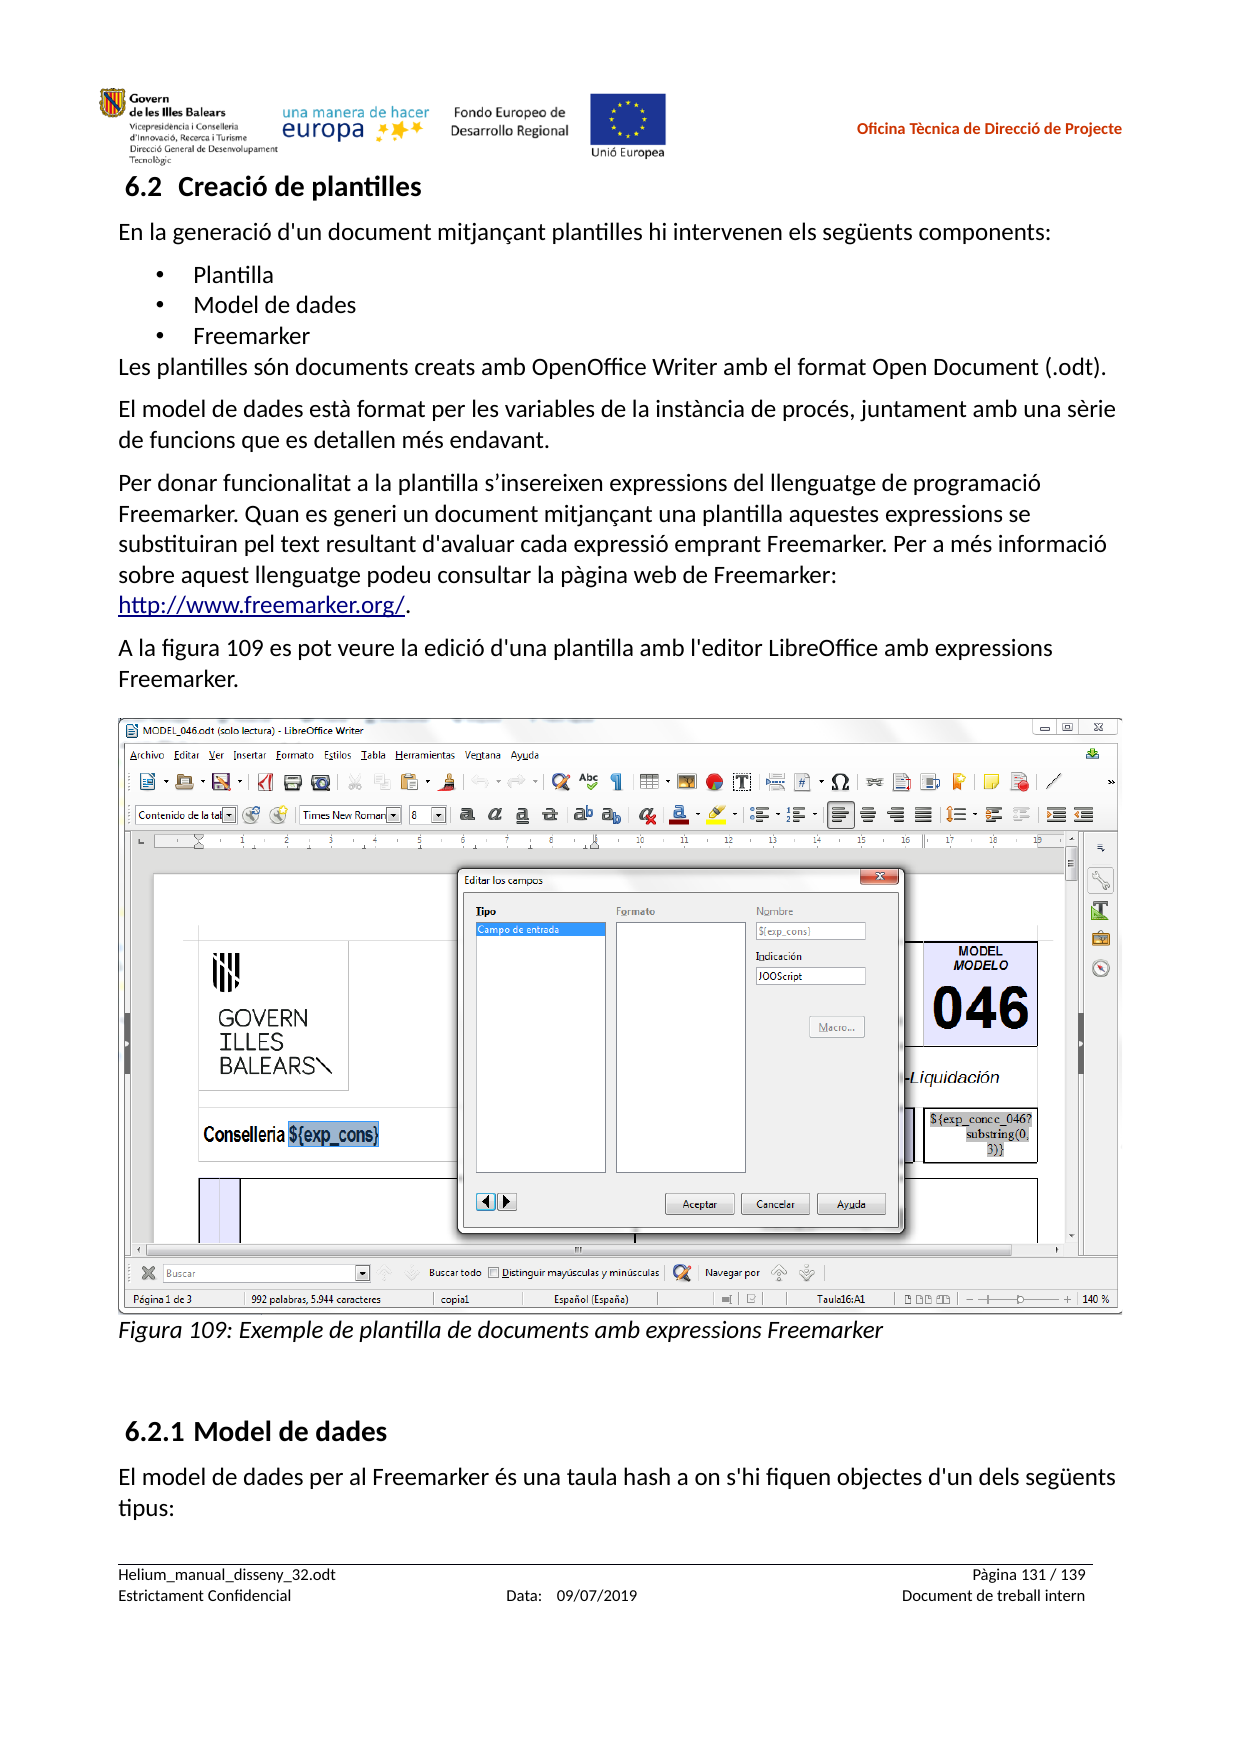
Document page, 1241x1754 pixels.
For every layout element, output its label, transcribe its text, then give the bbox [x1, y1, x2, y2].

list Model de dades [156, 289, 1122, 320]
picture [99, 87, 668, 166]
subtitle Creació de plantilles [118, 168, 1122, 203]
subtitle Model de dades [118, 1413, 1122, 1449]
list Plantilla [156, 259, 1122, 289]
picture [118, 718, 1123, 1315]
text El model de dades per al Freemarker és una taula hash a on s'hi fiquen objectes d'un dels següents tipus: [118, 1461, 1122, 1522]
text Les plantilles són documents creats amb OpenOffice Writer amb el format Open Document (.odt). [118, 351, 1122, 381]
text Figura 109: Exemple de plantilla de documents amb expressions Freemarker [118, 1315, 1122, 1345]
list Freemarker [156, 320, 1122, 351]
text En la generació d'un document mitjançant plantilles hi intervenen els següents components: [118, 216, 1122, 247]
text El model de dades està format per les variables de la instància de procés, juntament amb una sèrie de funcions que es detallen més endavant. [118, 394, 1122, 455]
text Per donar funcionalitat a la plantilla s’insereixen expressions del llenguatge de programació Freemarker. Quan es generi un document mitjançant una plantilla aquestes expressions se substituiran pel text resultant d'avaluar cada expressió emprant Freemarker. Per a més informació sobre aquest llenguatge podeu consultar la pàgina web de Freemarker: http://www.freemarker.org/. [118, 467, 1122, 620]
text A la figura 109 es pot veure la edició d'una plantilla amb l'editor LibreOffice amb expressions Freemarker. [118, 632, 1122, 693]
